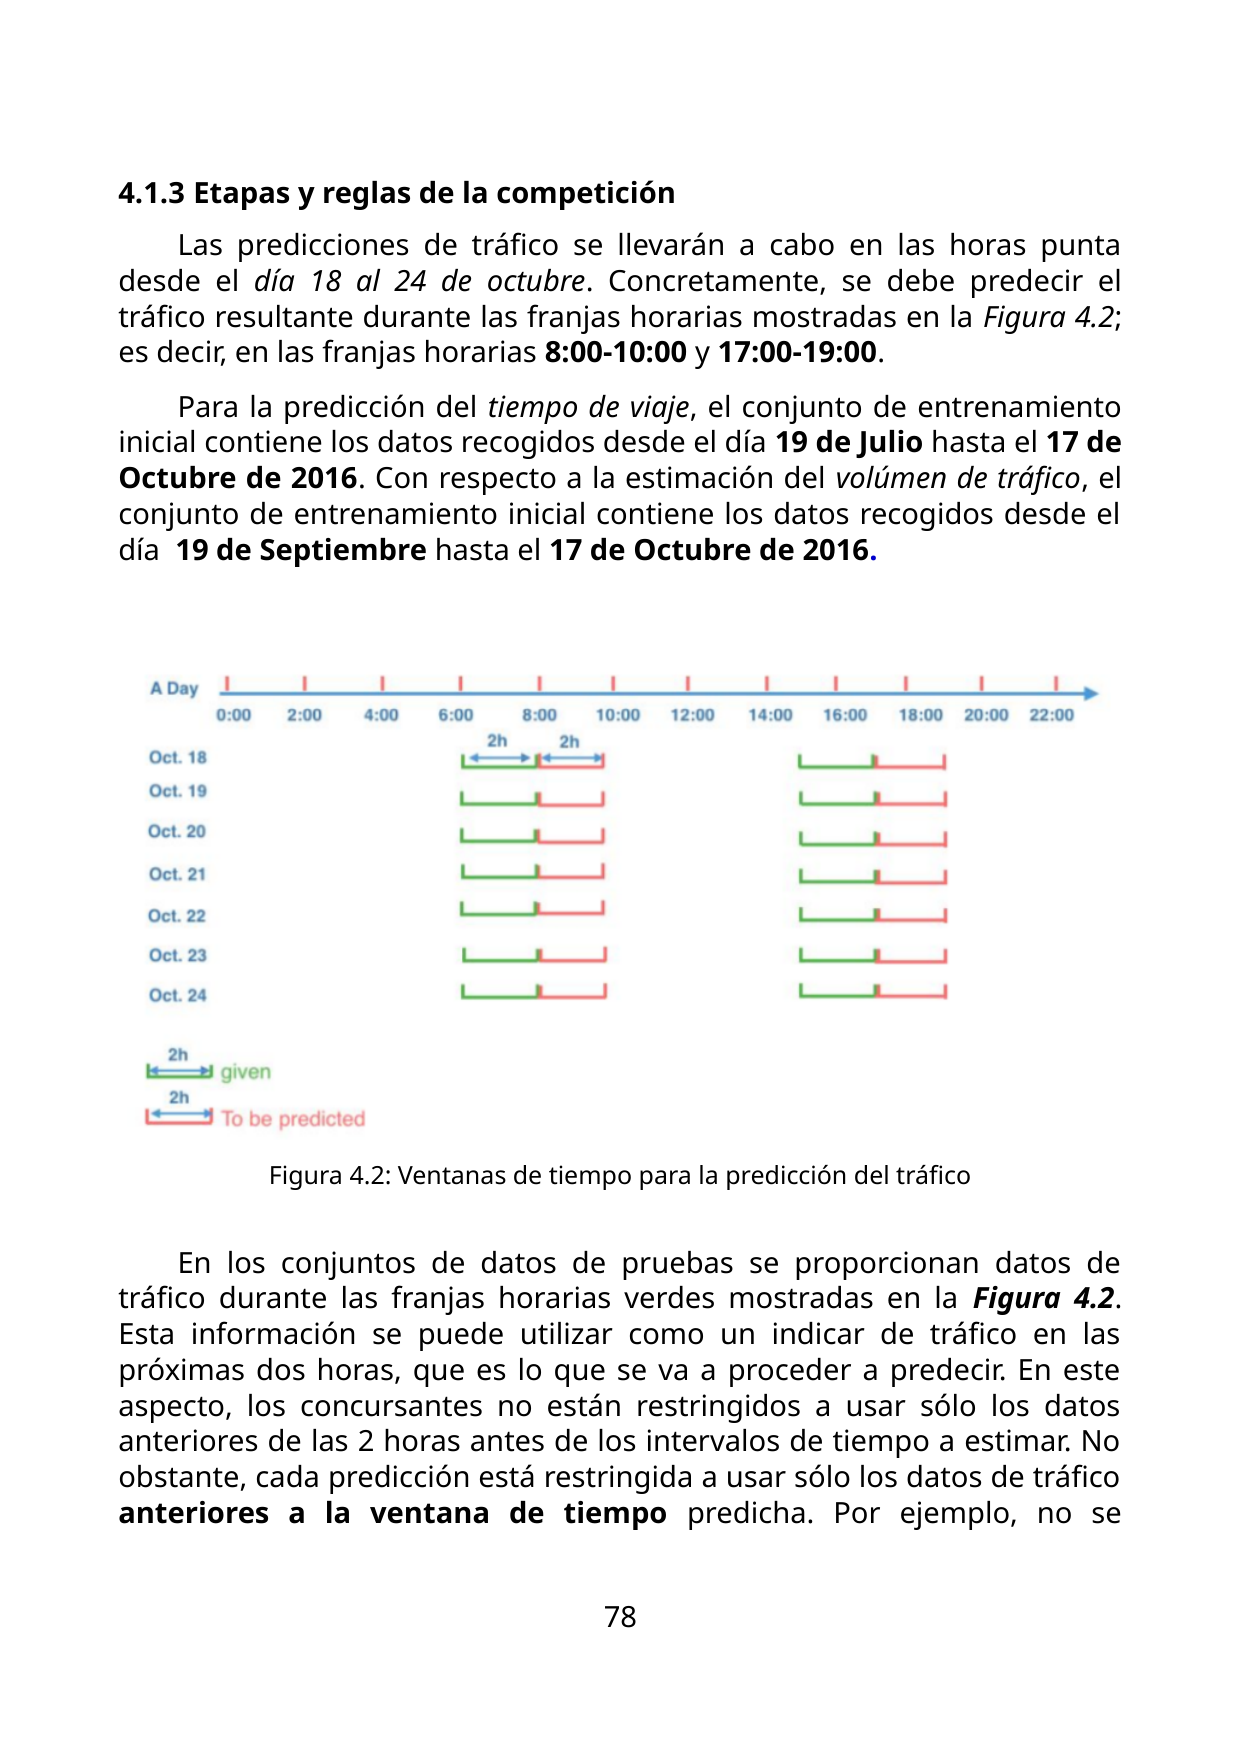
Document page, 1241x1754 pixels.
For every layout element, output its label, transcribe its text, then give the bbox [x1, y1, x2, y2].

text Figura 4.2: Ventanas de tiempo para la predicción del tráfico [118, 1141, 1122, 1192]
text En los conjuntos de datos de pruebas se proporcionan datos de tráfico durante las franjas horarias verdes mostradas en la Figura 4.2. Esta información se puede utilizar como un indicar de tráfico en las próximas dos horas, que es lo que se va a proceder a predecir. En este aspecto, los concursantes no están restringidos a usar sólo los datos anteriores de las 2 horas antes de los intervalos de tiempo a estimar. No obstante, cada predicción está restringida a usar sólo los datos de tráfico anteriores a la ventana de tiempo predicha. Por ejemplo, no se [118, 1242, 1122, 1532]
text Las predicciones de tráfico se llevarán a cabo en las horas punta desde el día 18 al 24 de octubre. Concretamente, se debe predecir el tráfico resultante durante las franjas horarias mostradas en la Figura 4.2; es decir, en las franjas horarias 8:00-10:00 y 17:00-19:00. [118, 224, 1122, 371]
picture [118, 650, 1123, 1141]
text Para la predicción del tiempo de viaje, el conjunto de entrenamiento inicial contiene los datos recogidos desde el día 19 de Julio hasta el 17 de Octubre de 2016. Con respecto a la estimación del volúmen de tráfico, el conjunto de entrenamiento inicial contiene los datos recogidos desde el día 19 de Septiembre hasta el 17 de Octubre de 2016. [118, 386, 1122, 569]
subtitle Etapas y reglas de la competición [118, 172, 1122, 212]
